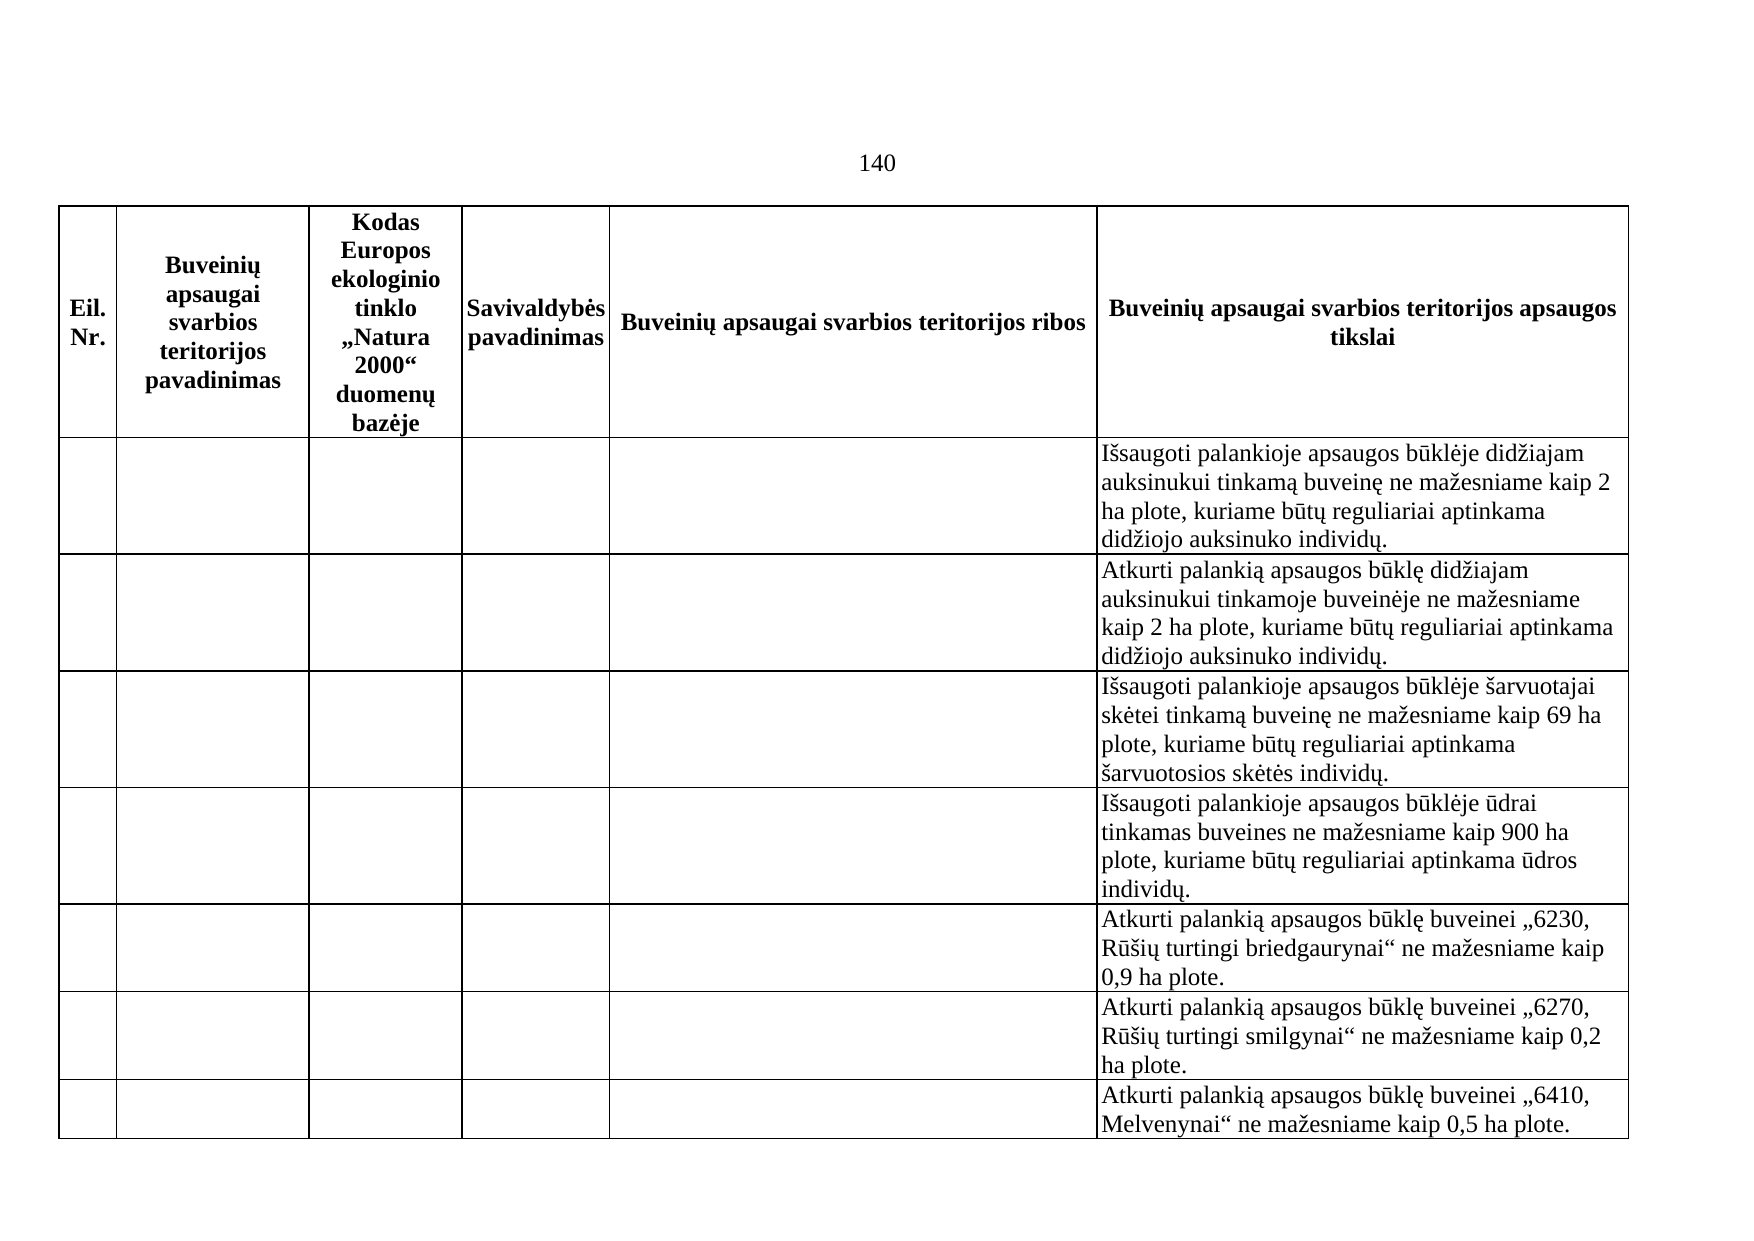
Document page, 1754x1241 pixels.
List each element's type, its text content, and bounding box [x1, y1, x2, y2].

table_cell Išsaugoti palankioje apsaugos būklėje didžiajam auksinukui tinkamą buveinę ne mažesniame kaip 2 ha plote, kuriame būtų reguliariai aptinkama didžiojo auksinuko individų. [1098, 438, 1628, 553]
table_cell [310, 672, 461, 786]
table_cell [310, 992, 461, 1079]
table_cell Atkurti palankią apsaugos būklę buveinei „6410, Melvenynai“ ne mažesniame kaip 0,5 ha plote. [1098, 1080, 1628, 1138]
table_header Buveinių apsaugai svarbios teritorijos apsaugos tikslai [1098, 207, 1628, 437]
table_cell [117, 788, 308, 903]
table_cell [310, 788, 461, 903]
table_cell Atkurti palankią apsaugos būklę didžiajam auksinukui tinkamoje buveinėje ne mažesniame kaip 2 ha plote, kuriame būtų reguliariai aptinkama didžiojo auksinuko individų. [1098, 555, 1628, 670]
table_cell [60, 992, 116, 1079]
table_cell [60, 788, 116, 903]
table_header Kodas Europos ekologinio tinklo „Natura 2000“ duomenų bazėje [310, 207, 461, 437]
table_cell [60, 1080, 116, 1138]
table_cell [310, 1080, 461, 1138]
table_header Buveinių apsaugai svarbios teritorijos pavadinimas [117, 207, 308, 437]
table_cell [610, 992, 1096, 1079]
table_cell Atkurti palankią apsaugos būklę buveinei „6230, Rūšių turtingi briedgaurynai“ ne mažesniame kaip 0,9 ha plote. [1098, 905, 1628, 991]
table_cell [463, 788, 609, 903]
table_cell [463, 992, 609, 1079]
table_cell [117, 1080, 308, 1138]
table_cell [117, 992, 308, 1079]
table_cell [310, 905, 461, 991]
table_cell [610, 1080, 1096, 1138]
table_cell [60, 905, 116, 991]
table_cell [463, 905, 609, 991]
table_cell Atkurti palankią apsaugos būklę buveinei „6270, Rūšių turtingi smilgynai“ ne mažesniame kaip 0,2 ha plote. [1098, 992, 1628, 1079]
table_cell [610, 672, 1096, 786]
table_cell [310, 438, 461, 553]
table_cell [117, 905, 308, 991]
table_cell [310, 555, 461, 670]
table_cell Išsaugoti palankioje apsaugos būklėje ūdrai tinkamas buveines ne mažesniame kaip 900 ha plote, kuriame būtų reguliariai aptinkama ūdros individų. [1098, 788, 1628, 903]
table_cell [463, 672, 609, 786]
table_cell [463, 555, 609, 670]
table_cell [60, 555, 116, 670]
table_cell [60, 672, 116, 786]
table_cell [463, 438, 609, 553]
table_cell [610, 788, 1096, 903]
table_cell [463, 1080, 609, 1138]
table_cell [610, 438, 1096, 553]
table_header Eil. Nr. [60, 207, 116, 437]
table_cell [117, 672, 308, 786]
table_header Savivaldybės pavadinimas [463, 207, 609, 437]
table_cell [610, 905, 1096, 991]
table_cell [60, 438, 116, 553]
table_cell [117, 555, 308, 670]
table_header Buveinių apsaugai svarbios teritorijos ribos [610, 207, 1096, 437]
table_cell Išsaugoti palankioje apsaugos būklėje šarvuotajai skėtei tinkamą buveinę ne mažesniame kaip 69 ha plote, kuriame būtų reguliariai aptinkama šarvuotosios skėtės individų. [1098, 672, 1628, 786]
table_cell [610, 555, 1096, 670]
table_cell [117, 438, 308, 553]
